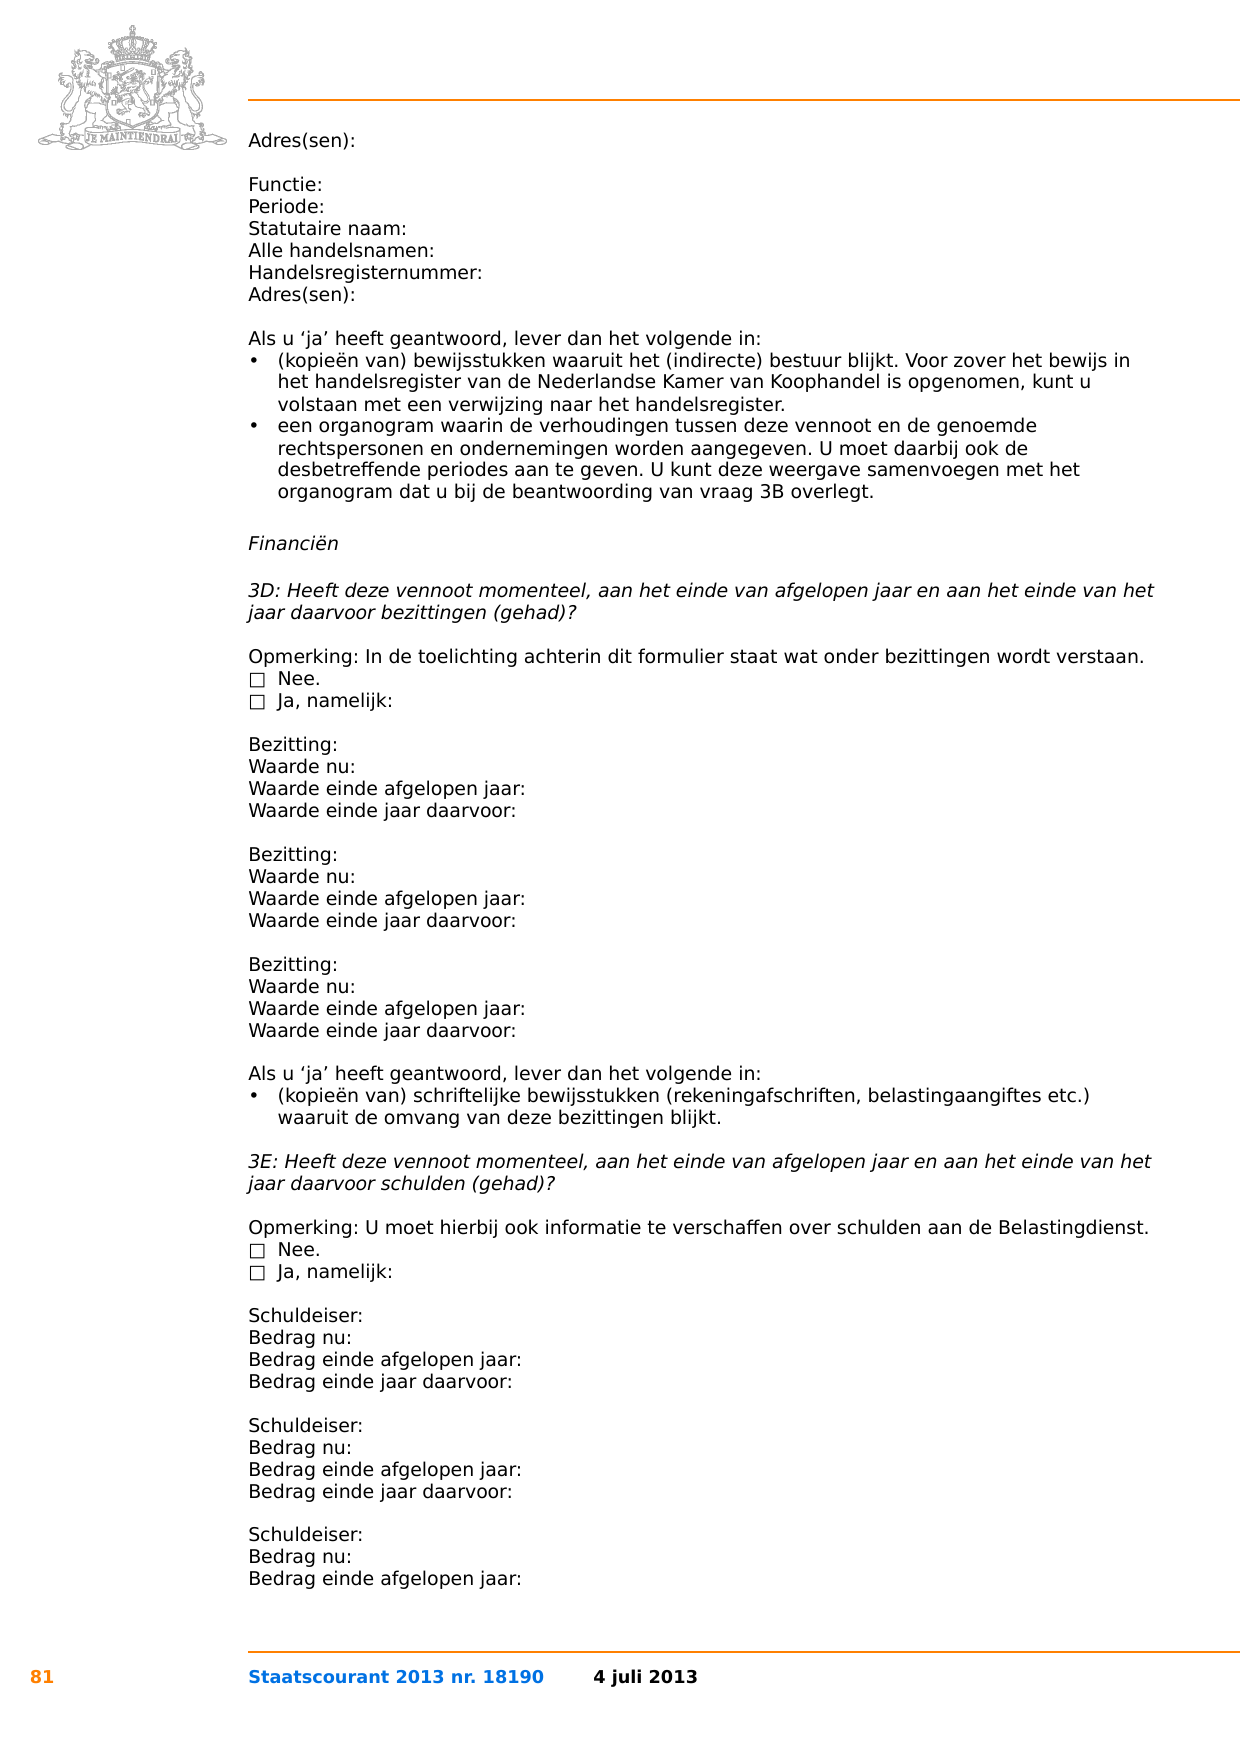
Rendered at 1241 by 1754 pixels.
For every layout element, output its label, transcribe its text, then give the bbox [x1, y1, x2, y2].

text □ Nee. [248, 668, 1163, 690]
text Als u ‘ja’ heeft geantwoord, lever dan het volgende in: [248, 1063, 1163, 1085]
text Periode: [248, 196, 1163, 218]
text Bedrag nu: [248, 1546, 1163, 1568]
text Bedrag einde afgelopen jaar: [248, 1568, 1163, 1590]
text Functie: [248, 174, 1163, 196]
text Schuldeiser: [248, 1414, 1163, 1437]
text Waarde einde jaar daarvoor: [248, 800, 1163, 822]
text □ Ja, namelijk: [248, 690, 1163, 712]
text Waarde nu: [248, 866, 1163, 888]
subtitle 3E: Heeft deze vennoot momenteel, aan het einde van afgelopen jaar en aan het einde van het jaar daarvoor schulden (gehad)? [248, 1151, 1163, 1195]
subtitle Financiën [248, 533, 1163, 555]
text Bezitting: [248, 844, 1163, 866]
text Waarde einde jaar daarvoor: [248, 1019, 1163, 1041]
text Waarde nu: [248, 756, 1163, 778]
text Bedrag nu: [248, 1437, 1163, 1458]
text Bezitting: [248, 734, 1163, 756]
text □ Ja, namelijk: [248, 1261, 1163, 1283]
text Als u ‘ja’ heeft geantwoord, lever dan het volgende in: [248, 327, 1163, 349]
text Opmerking: In de toelichting achterin dit formulier staat wat onder bezittingen wordt verstaan. [248, 646, 1163, 668]
text □ Nee. [248, 1239, 1163, 1261]
text Schuldeiser: [248, 1305, 1163, 1327]
text Waarde nu: [248, 976, 1163, 997]
text • een organogram waarin de verhoudingen tussen deze vennoot en de genoemde rechtspersonen en ondernemingen worden aangegeven. U moet daarbij ook de desbetreffende periodes aan te geven. U kunt deze weergave samenvoegen met het organogram dat u bij de beantwoording van vraag 3B overlegt. [248, 415, 1163, 503]
text Opmerking: U moet hierbij ook informatie te verschaffen over schulden aan de Belastingdienst. [248, 1217, 1163, 1239]
text Statutaire naam: [248, 218, 1163, 240]
text Handelsregisternummer: [248, 262, 1163, 284]
text Schuldeiser: [248, 1524, 1163, 1546]
picture [38, 25, 227, 150]
text Bedrag einde jaar daarvoor: [248, 1481, 1163, 1502]
text Bedrag nu: [248, 1327, 1163, 1349]
text Waarde einde afgelopen jaar: [248, 888, 1163, 910]
text • (kopieën van) schriftelijke bewijsstukken (rekeningafschriften, belastingaangiftes etc.) waaruit de omvang van deze bezittingen blijkt. [248, 1085, 1163, 1129]
text Adres(sen): [248, 284, 1163, 306]
text • (kopieën van) bewijsstukken waaruit het (indirecte) bestuur blijkt. Voor zover het bewijs in het handelsregister van de Nederlandse Kamer van Koophandel is opgenomen, kunt u volstaan met een verwijzing naar het handelsregister. [248, 349, 1163, 415]
text Bezitting: [248, 953, 1163, 976]
text Bedrag einde afgelopen jaar: [248, 1458, 1163, 1481]
text Bedrag einde jaar daarvoor: [248, 1371, 1163, 1393]
text Waarde einde jaar daarvoor: [248, 910, 1163, 932]
text Bedrag einde afgelopen jaar: [248, 1349, 1163, 1371]
text Alle handelsnamen: [248, 240, 1163, 262]
subtitle 3D: Heeft deze vennoot momenteel, aan het einde van afgelopen jaar en aan het einde van het jaar daarvoor bezittingen (gehad)? [248, 580, 1163, 624]
text Waarde einde afgelopen jaar: [248, 997, 1163, 1019]
text Waarde einde afgelopen jaar: [248, 778, 1163, 800]
text Adres(sen): [248, 130, 1163, 152]
